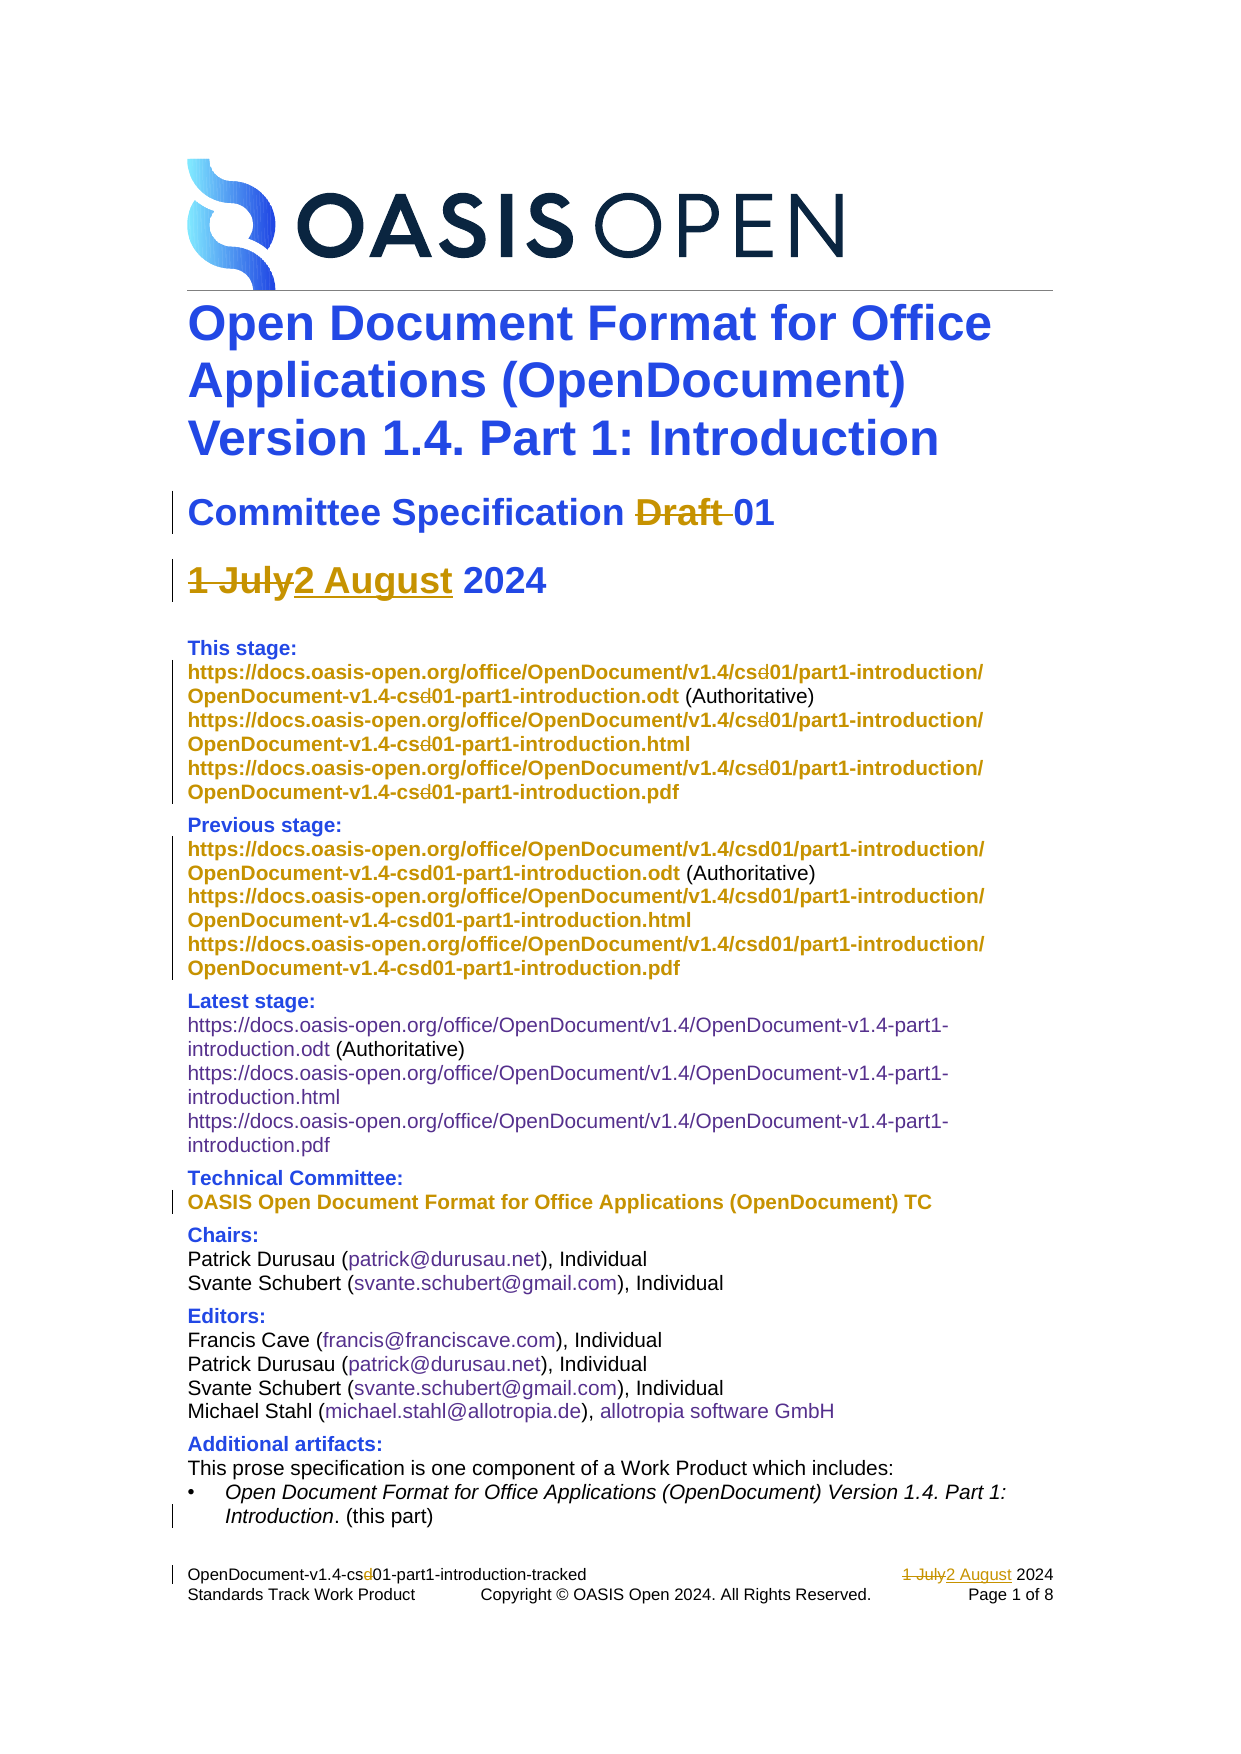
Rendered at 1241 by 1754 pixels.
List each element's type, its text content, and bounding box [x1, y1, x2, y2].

title Patrick Durusau (patrick@durusau.net), Individual [187, 1351, 1053, 1375]
title Patrick Durusau (patrick@durusau.net), Individual [187, 1247, 1053, 1271]
title Svante Schubert (svante.schubert@gmail.com), Individual [187, 1375, 1053, 1399]
title https://docs.oasis-open.org/office/OpenDocument/v1.4/OpenDocument-v1.4-part1-introduction.pdf [187, 1109, 1053, 1157]
title Open Document Format for Office Applications (OpenDocument) Version 1.4. Part 1: Introduction [187, 291, 1053, 466]
title Technical Committee: [187, 1166, 1053, 1190]
title https://docs.oasis-open.org/office/OpenDocument/v1.4/csd01/part1-introduction/OpenDocument-v1.4-csd01-part1-introduction.html [187, 884, 1053, 932]
title Chairs: [187, 1223, 1053, 1247]
list Open Document Format for Office Applications (OpenDocument) Version 1.4. Part 1: Introduction. (this part) [187, 1480, 1053, 1528]
title Francis Cave (francis@franciscave.com), Individual [187, 1327, 1053, 1351]
title Svante Schubert (svante.schubert@gmail.com), Individual [187, 1271, 1053, 1294]
title Previous stage: [187, 812, 1053, 836]
title This prose specification is one component of a Work Product which includes: [187, 1456, 1053, 1480]
title https://docs.oasis-open.org/office/OpenDocument/v1.4/csd01/part1-introduction/OpenDocument-v1.4-csd01-part1-introduction.pdf [187, 932, 1053, 980]
title https://docs.oasis-open.org/office/OpenDocument/v1.4/cs01/part1-introduction/OpenDocument-v1.4-cs01-part1-introduction.html [187, 708, 1053, 756]
title Additional artifacts: [187, 1432, 1053, 1456]
title Editors: [187, 1303, 1053, 1327]
title https://docs.oasis-open.org/office/OpenDocument/v1.4/cs01/part1-introduction/OpenDocument-v1.4-cs01-part1-introduction.odt (Authoritative) [187, 660, 1053, 708]
title Latest stage: [187, 989, 1053, 1013]
title https://docs.oasis-open.org/office/OpenDocument/v1.4/OpenDocument-v1.4-part1-introduction.odt (Authoritative) [187, 1013, 1053, 1061]
title OASIS Open Document Format for Office Applications (OpenDocument) TC [187, 1190, 1053, 1214]
title https://docs.oasis-open.org/office/OpenDocument/v1.4/csd01/part1-introduction/OpenDocument-v1.4-csd01-part1-introduction.odt (Authoritative) [187, 836, 1053, 884]
title https://docs.oasis-open.org/office/OpenDocument/v1.4/OpenDocument-v1.4-part1-introduction.html [187, 1061, 1053, 1109]
title https://docs.oasis-open.org/office/OpenDocument/v1.4/cs01/part1-introduction/OpenDocument-v1.4-cs01-part1-introduction.pdf [187, 756, 1053, 803]
subtitle Committee Specification 01 [187, 487, 1053, 534]
title Michael Stahl (michael.stahl@allotropia.de), allotropia software GmbH [187, 1399, 1053, 1423]
title This stage: [187, 636, 1053, 660]
subtitle 2 August 2024 [187, 556, 1053, 602]
